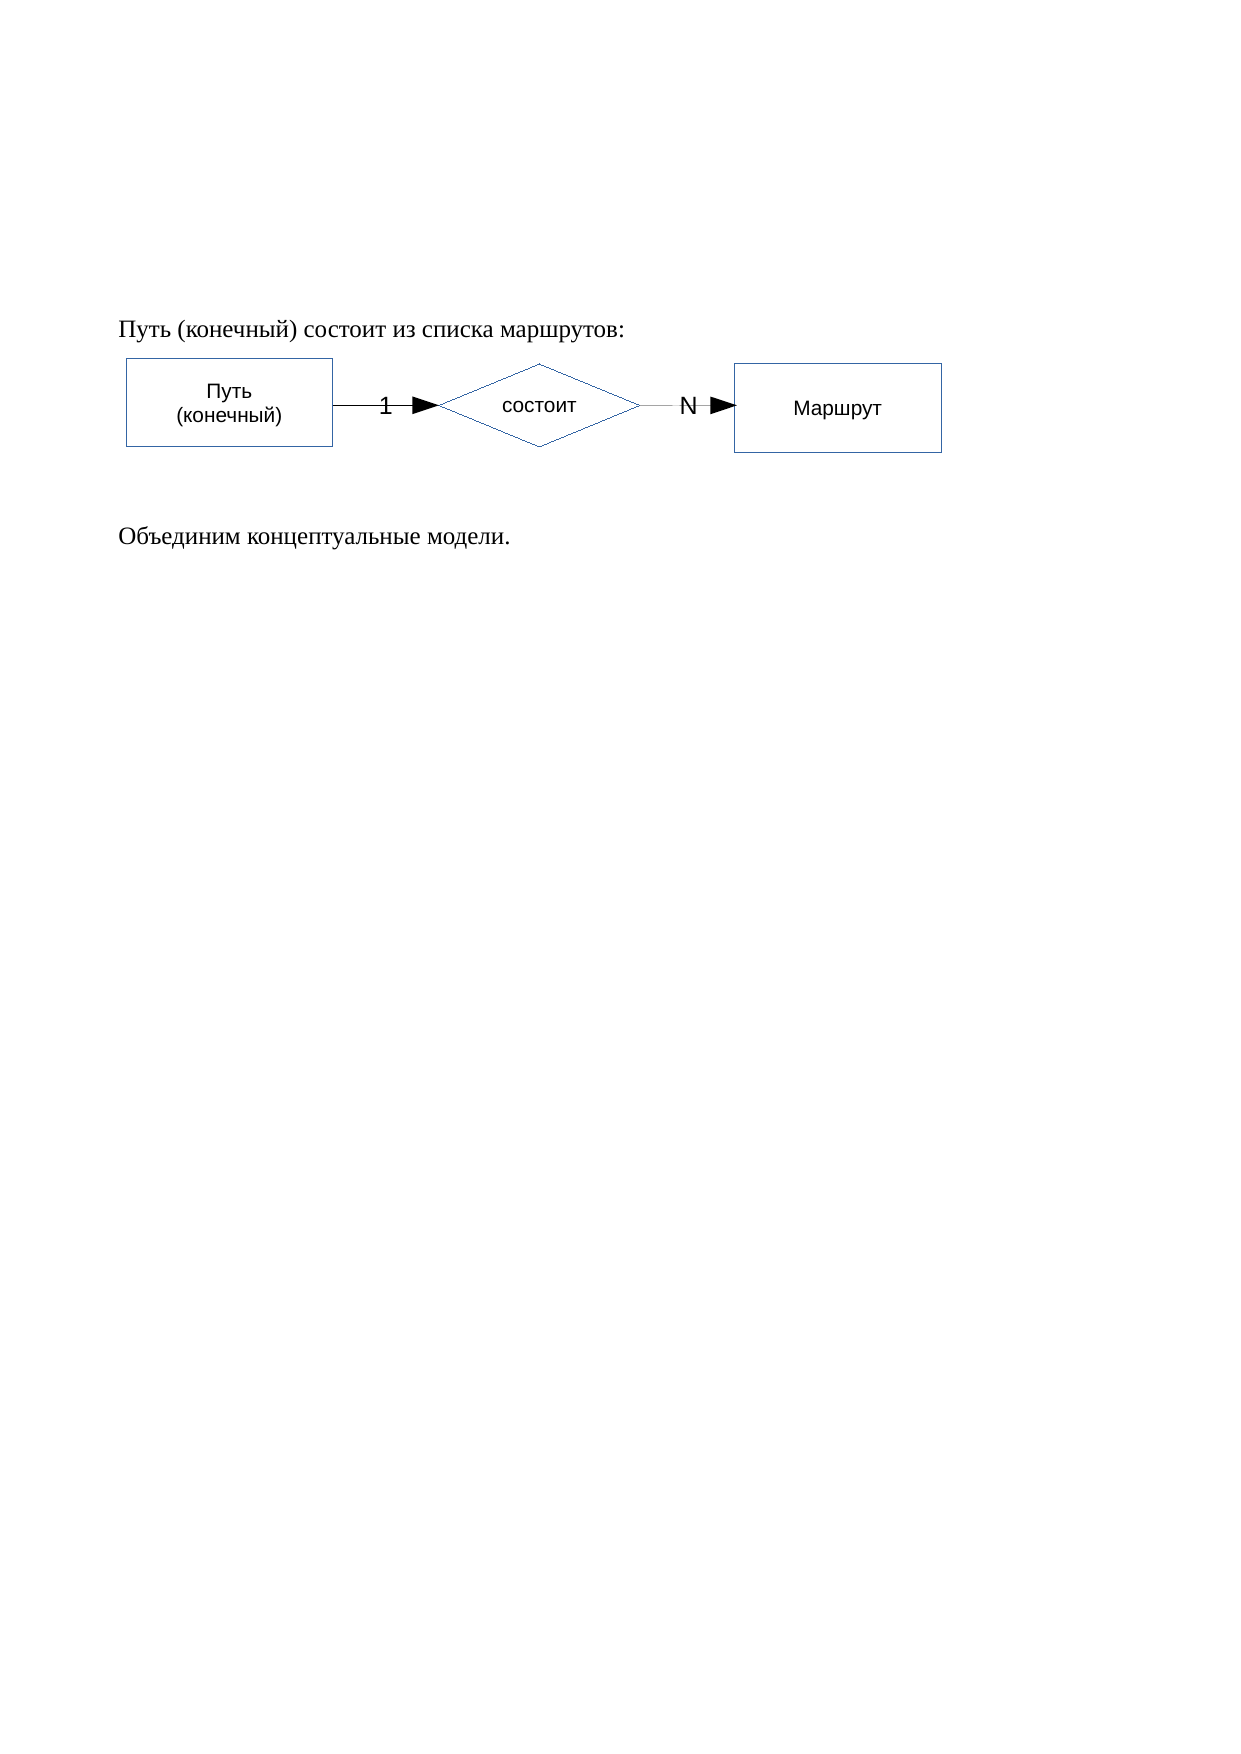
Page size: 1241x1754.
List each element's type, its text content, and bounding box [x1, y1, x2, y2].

text Путь (конечный) состоит из списка маршрутов: [118, 314, 1122, 343]
text Объединим концептуальные модели. [118, 521, 1122, 550]
